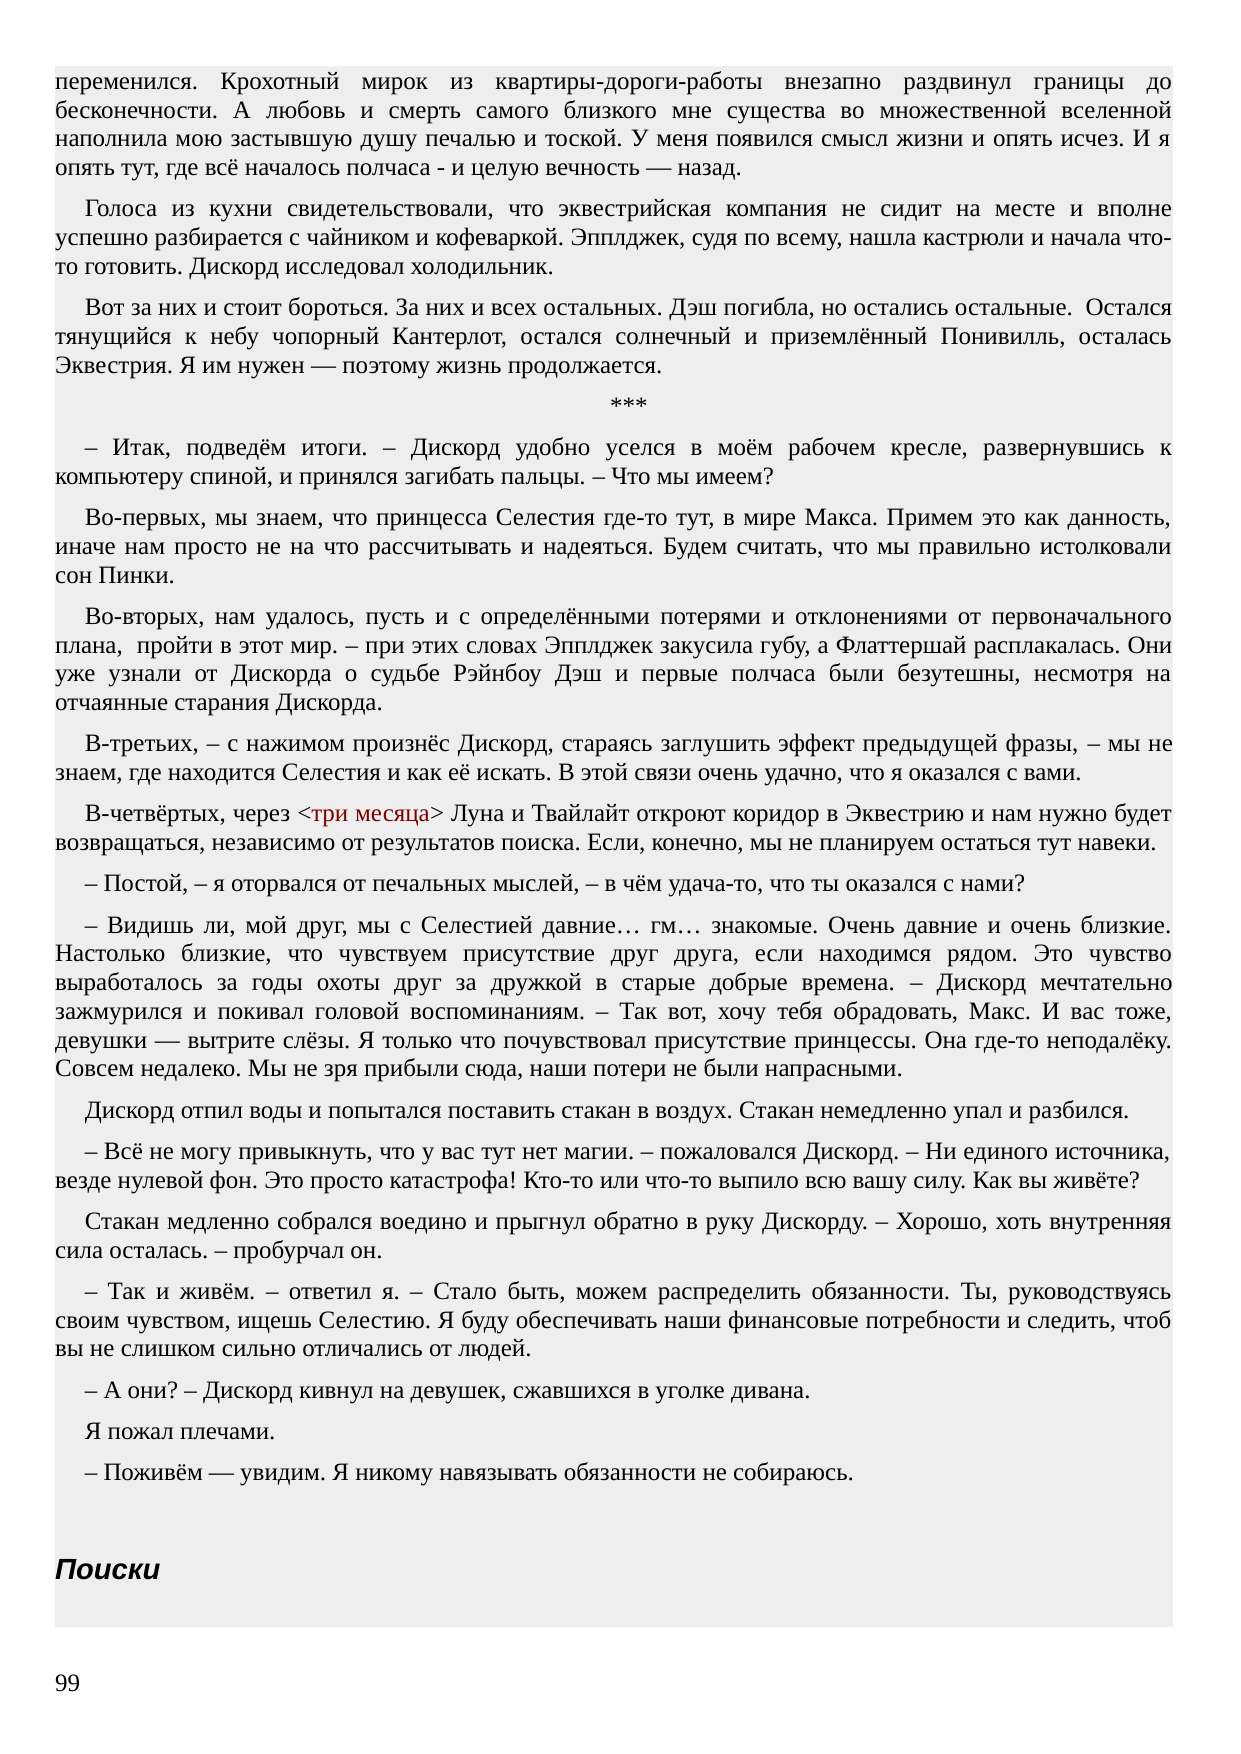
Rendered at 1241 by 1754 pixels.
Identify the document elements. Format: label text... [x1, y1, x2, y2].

text Голоса из кухни свидетельствовали, что эквестрийская компания не сидит на месте и вполне успешно разбирается с чайником и кофеваркой. Эпплджек, судя по всему, нашла кастрюли и начала что-то готовить. Дискорд исследовал холодильник. [55, 193, 1173, 280]
text Вот за них и стоит бороться. За них и всех остальных. Дэш погибла, но остались остальные. Остался тянущийся к небу чопорный Кантерлот, остался солнечный и приземлённый Понивилль, осталась Эквестрия. Я им нужен — поэтому жизнь продолжается. [55, 292, 1173, 378]
text Стакан медленно собрался воедино и прыгнул обратно в руку Дискорду. – Хорошо, хоть внутренняя сила осталась. – пробурчал он. [55, 1206, 1173, 1263]
text Дискорд отпил воды и попытался поставить стакан в воздух. Стакан немедленно упал и разбился. [55, 1095, 1173, 1123]
text – Итак, подведём итоги. – Дискорд удобно уселся в моём рабочем кресле, развернувшись к компьютеру спиной, и принялся загибать пальцы. – Что мы имеем? [55, 432, 1173, 490]
text В-четвёртых, через <три месяца> Луна и Твайлайт откроют коридор в Эквестрию и нам нужно будет возвращаться, независимо от результатов поиска. Если, конечно, мы не планируем остаться тут навеки. [55, 798, 1173, 856]
text – Так и живём. – ответил я. – Стало быть, можем распределить обязанности. Ты, руководствуясь своим чувством, ищешь Селестию. Я буду обеспечивать наши финансовые потребности и следить, чтоб вы не слишком сильно отличались от людей. [55, 1276, 1173, 1362]
text – Поживём — увидим. Я никому навязывать обязанности не собираюсь. [55, 1457, 1173, 1486]
text – А они? – Дискорд кивнул на девушек, сжавшихся в уголке дивана. [55, 1375, 1173, 1403]
text – Видишь ли, мой друг, мы с Селестией давние… гм… знакомые. Очень давние и очень близкие. Настолько близкие, что чувствуем присутствие друг друга, если находимся рядом. Это чувство выработалось за годы охоты друг за дружкой в старые добрые времена. – Дискорд мечтательно зажмурился и покивал головой воспоминаниям. – Так вот, хочу тебя обрадовать, Макс. И вас тоже, девушки — вытрите слёзы. Я только что почувствовал присутствие принцессы. Она где-то неподалёку. Совсем недалеко. Мы не зря прибыли сюда, наши потери не были напрасными. [55, 910, 1173, 1082]
text Во-вторых, нам удалось, пусть и с определёнными потерями и отклонениями от первоначального плана, пройти в этот мир. – при этих словах Эпплджек закусила губу, а Флаттершай расплакалась. Они уже узнали от Дискорда о судьбе Рэйнбоу Дэш и первые полчаса были безутешны, несмотря на отчаянные старания Дискорда. [55, 601, 1173, 716]
text В-третьих, – с нажимом произнёс Дискорд, стараясь заглушить эффект предыдущей фразы, – мы не знаем, где находится Селестия и как её искать. В этой связи очень удачно, что я оказался с вами. [55, 728, 1173, 786]
text Во-первых, мы знаем, что принцесса Селестия где-то тут, в мире Макса. Примем это как данность, иначе нам просто не на что рассчитывать и надеяться. Будем считать, что мы правильно истолковали сон Пинки. [55, 502, 1173, 588]
text *** [55, 391, 1173, 420]
text – Постой, – я оторвался от печальных мыслей, – в чём удача-то, что ты оказался с нами? [55, 868, 1173, 897]
subtitle Поиски [55, 1552, 1173, 1586]
text переменился. Крохотный мирок из квартиры-дороги-работы внезапно раздвинул границы до бесконечности. А любовь и смерть самого близкого мне существа во множественной вселенной наполнила мою застывшую душу печалью и тоской. У меня появился смысл жизни и опять исчез. И я опять тут, где всё началось полчаса - и целую вечность — назад. [55, 66, 1173, 181]
text – Всё не могу привыкнуть, что у вас тут нет магии. – пожаловался Дискорд. – Ни единого источника, везде нулевой фон. Это просто катастрофа! Кто-то или что-то выпило всю вашу силу. Как вы живёте? [55, 1136, 1173, 1193]
text Я пожал плечами. [55, 1416, 1173, 1445]
